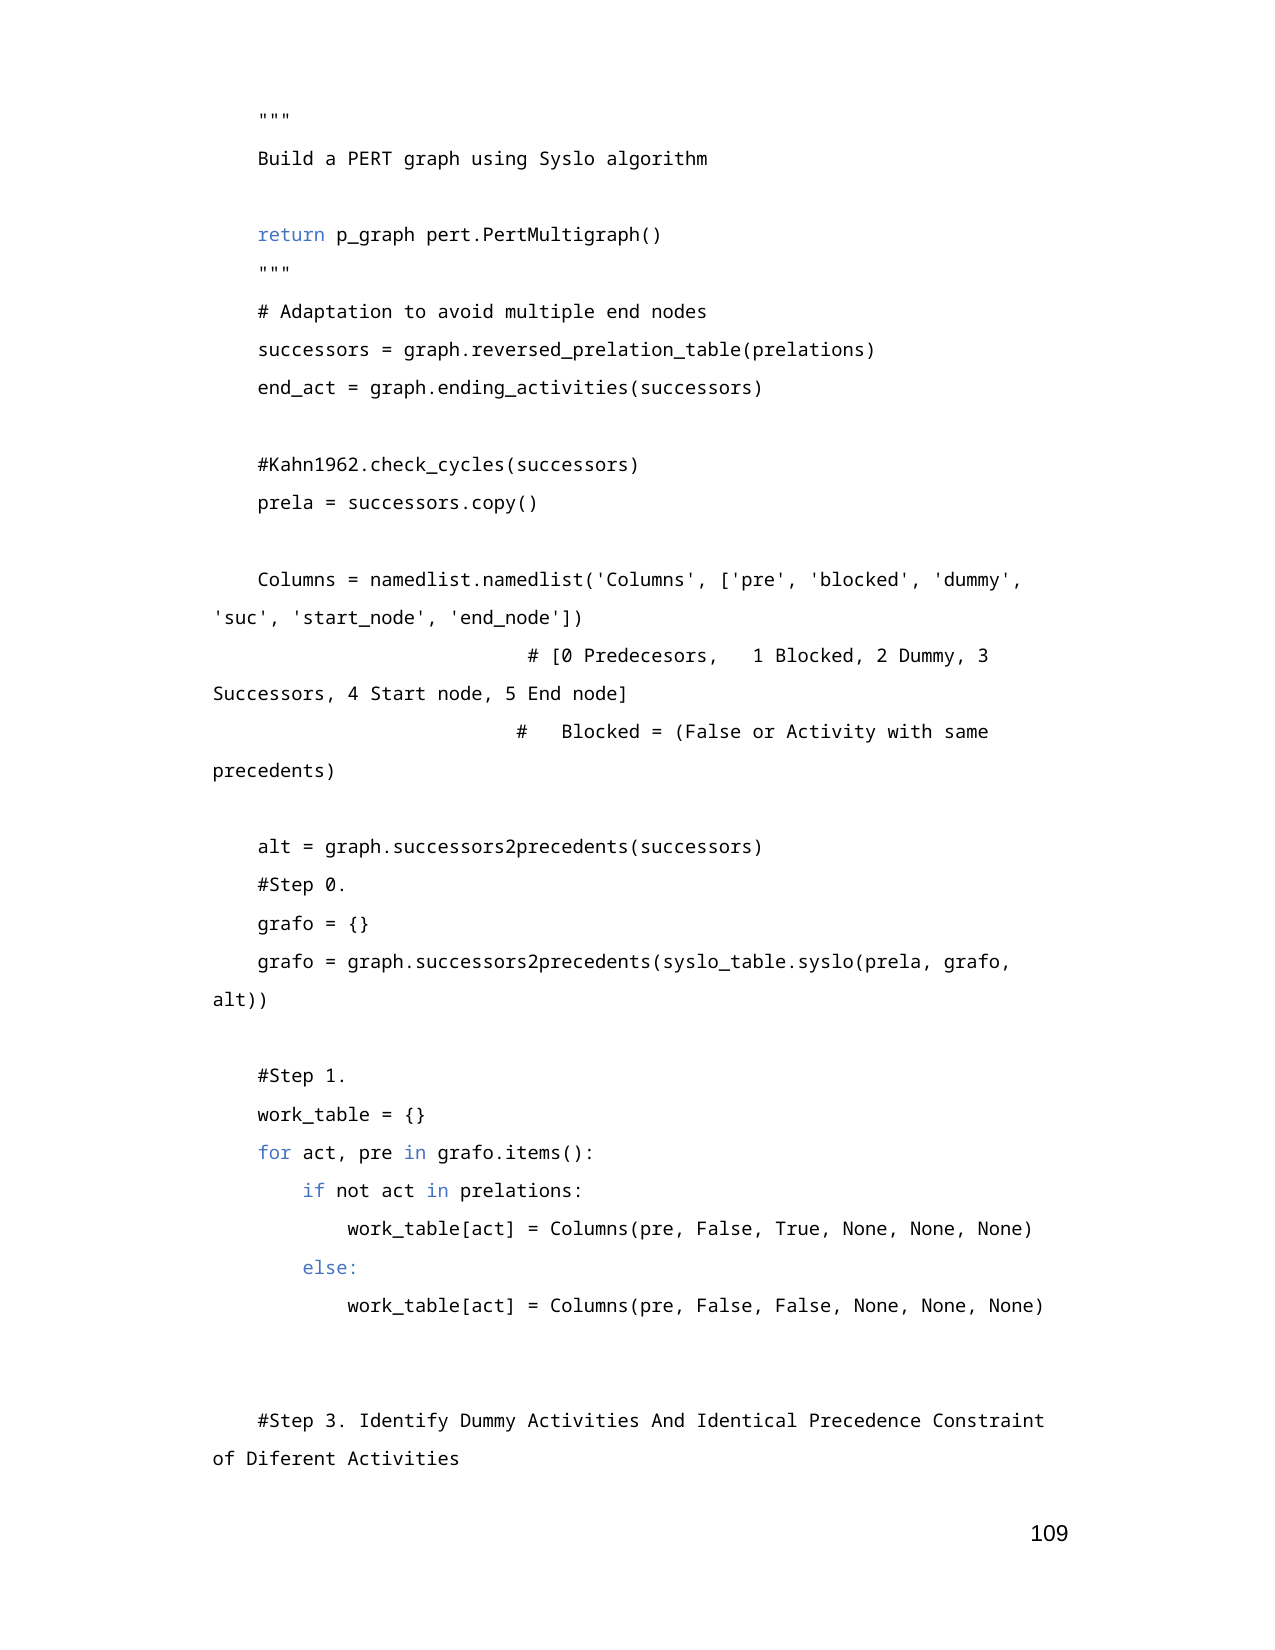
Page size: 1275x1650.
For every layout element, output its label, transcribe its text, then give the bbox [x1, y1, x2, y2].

table_header """ Build a PERT graph using Syslo algorithm return p_graph pert.PertMultigraph() """ # Adaptation to avoid multiple end nodes successors = graph.reversed_prelation_table(prelations) end_act = graph.ending_activities(successors) #Kahn1962.check_cycles(successors) prela = successors.copy() Columns = namedlist.namedlist('Columns', ['pre', 'blocked', 'dummy', 'suc', 'start_node', 'end_node']) # [0 Predecesors, 1 Blocked, 2 Dummy, 3 Successors, 4 Start node, 5 End node] # Blocked = (False or Activity with same precedents) alt = graph.successors2precedents(successors) #Step 0. grafo = {} grafo = graph.successors2precedents(syslo_table.syslo(prela, grafo, alt)) #Step 1. work_table = {} for act, pre in grafo.items(): if not act in prelations: work_table[act] = Columns(pre, False, True, None, None, None) else: work_table[act] = Columns(pre, False, False, None, None, None) #Step 3. Identify Dummy Activities And Identical Precedence Constraint of Diferent Activities [207, 101, 1078, 1487]
